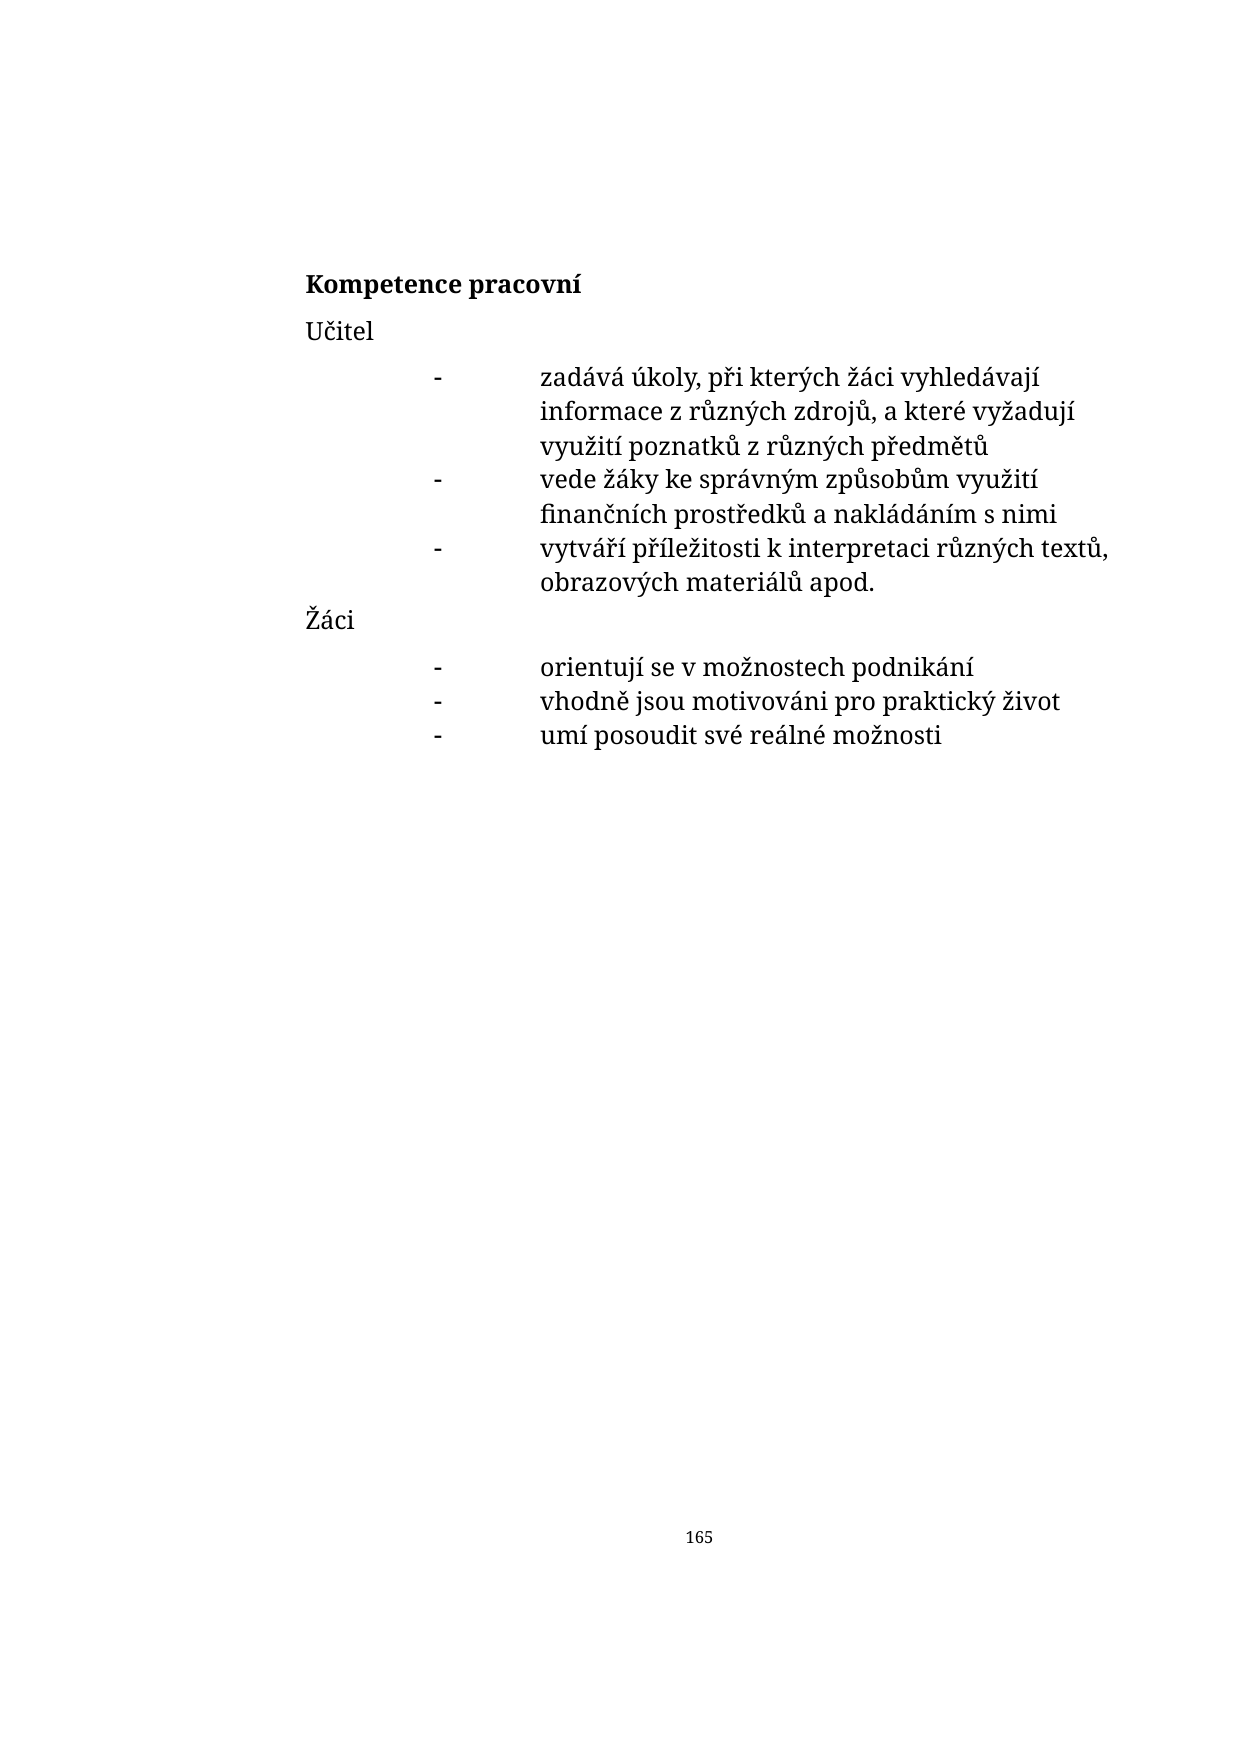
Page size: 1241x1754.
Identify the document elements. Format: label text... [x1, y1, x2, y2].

list vhodně jsou motivováni pro praktický život [434, 683, 1115, 717]
text Učitel [305, 313, 1115, 347]
list zadává úkoly, při kterých žáci vyhledávají informace z různých zdrojů, a které vyžadují využití poznatků z různých předmětů [434, 360, 1115, 462]
list vytváří příležitosti k interpretaci různých textů, obrazových materiálů apod. [434, 530, 1115, 598]
list orientují se v možnostech podnikání [434, 649, 1115, 683]
text Žáci [305, 603, 1115, 637]
text Kompetence pracovní [305, 267, 1115, 301]
list vede žáky ke správným způsobům využití finančních prostředků a nakládáním s nimi [434, 462, 1115, 530]
list umí posoudit své reálné možnosti [434, 717, 1115, 751]
